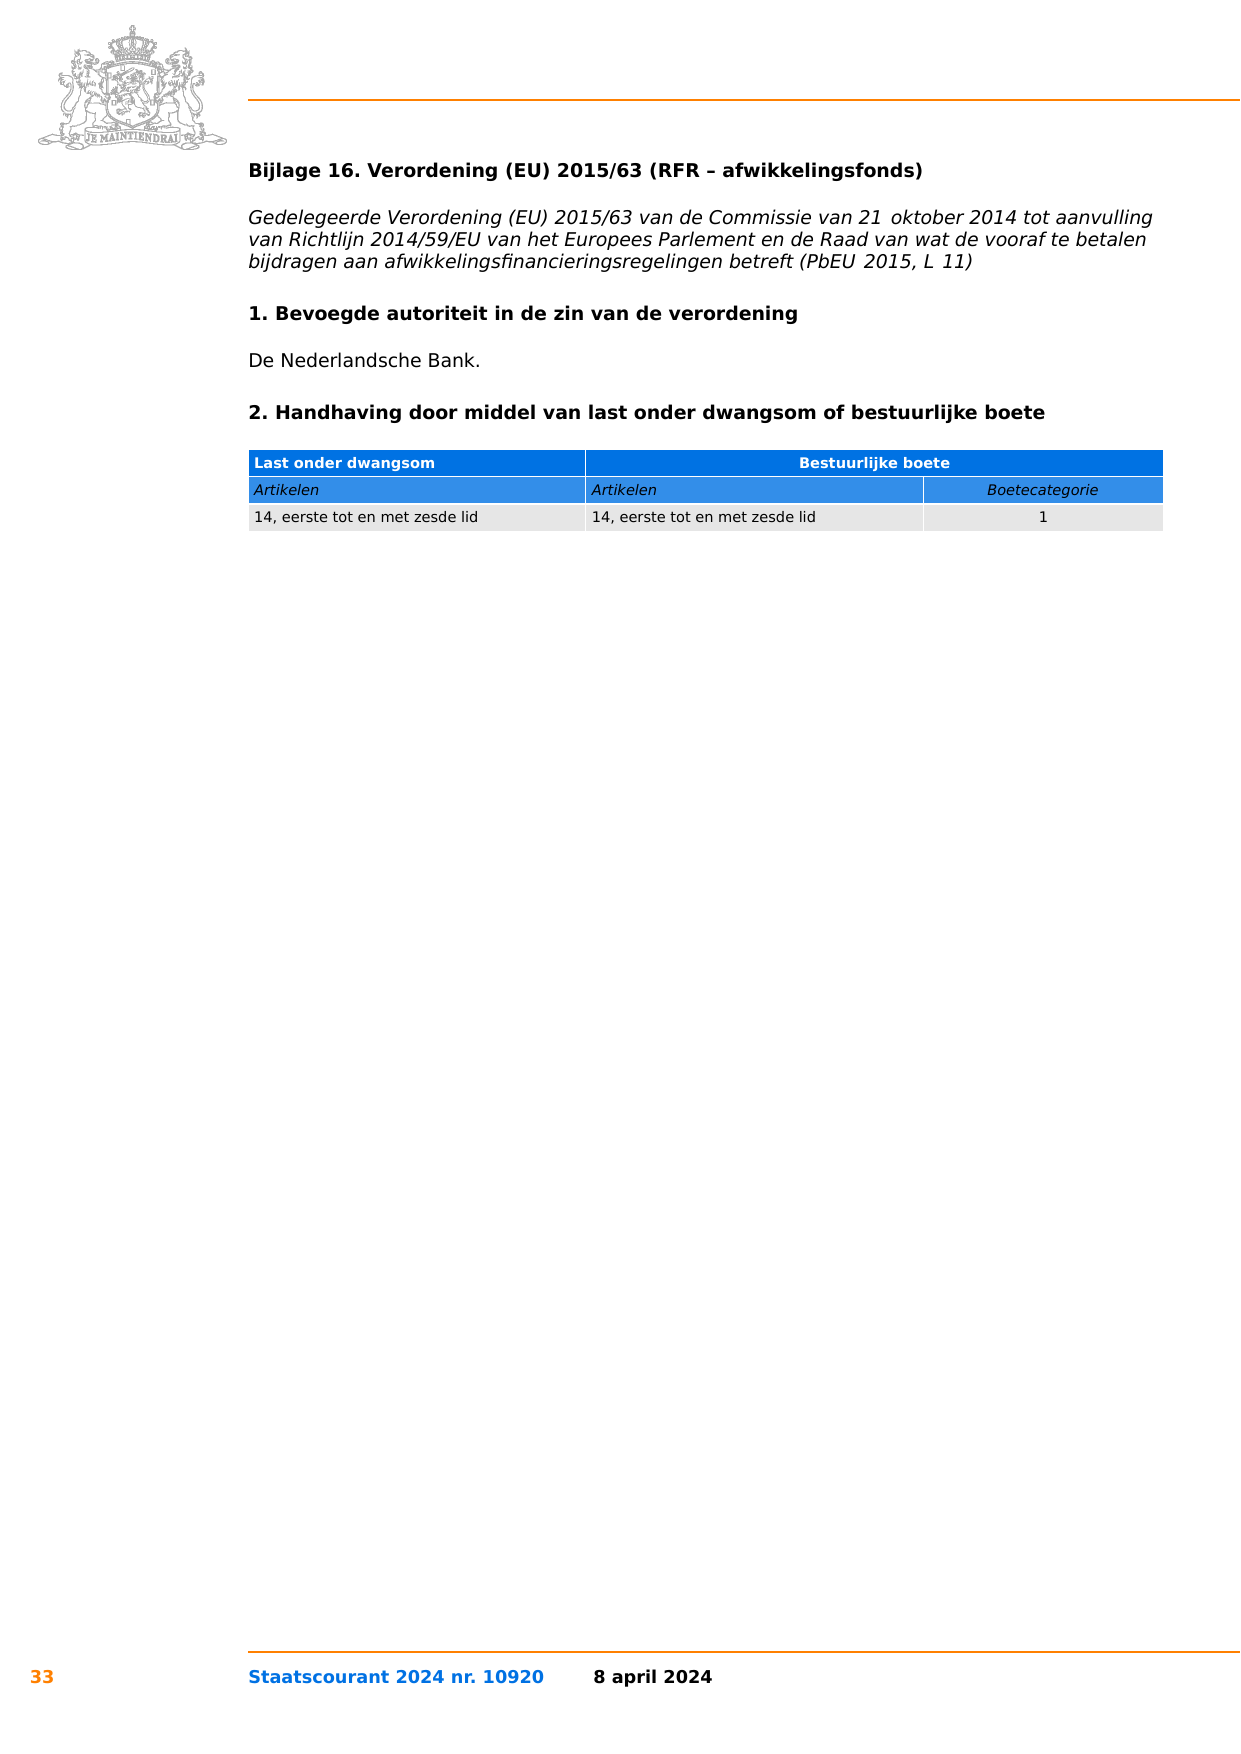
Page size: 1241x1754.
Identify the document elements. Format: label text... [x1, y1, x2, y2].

text De Nederlandsche Bank. [248, 350, 1163, 372]
subtitle Bijlage 16. Verordening (EU) 2015/63 (RFR – afwikkelingsfonds) [248, 160, 1163, 182]
table_cell 14, eerste tot en met zesde lid [586, 505, 923, 531]
table_cell 14, eerste tot en met zesde lid [249, 505, 585, 531]
table_cell Boetecategorie [924, 477, 1163, 503]
picture [38, 25, 227, 150]
table_header Last onder dwangsom [249, 450, 585, 476]
table_cell 1 [924, 505, 1163, 531]
table_cell Artikelen [586, 477, 923, 503]
subtitle 1. Bevoegde autoriteit in de zin van de verordening [248, 303, 1163, 325]
table_header Bestuurlijke boete [586, 450, 1163, 476]
table_cell Artikelen [249, 477, 585, 503]
subtitle 2. Handhaving door middel van last onder dwangsom of bestuurlijke boete [248, 402, 1163, 424]
text Gedelegeerde Verordening (EU) 2015/63 van de Commissie van 21 oktober 2014 tot aanvulling van Richtlijn 2014/59/EU van het Europees Parlement en de Raad van wat de vooraf te betalen bijdragen aan afwikkelingsfinancieringsregelingen betreft (PbEU 2015, L 11) [248, 207, 1163, 273]
